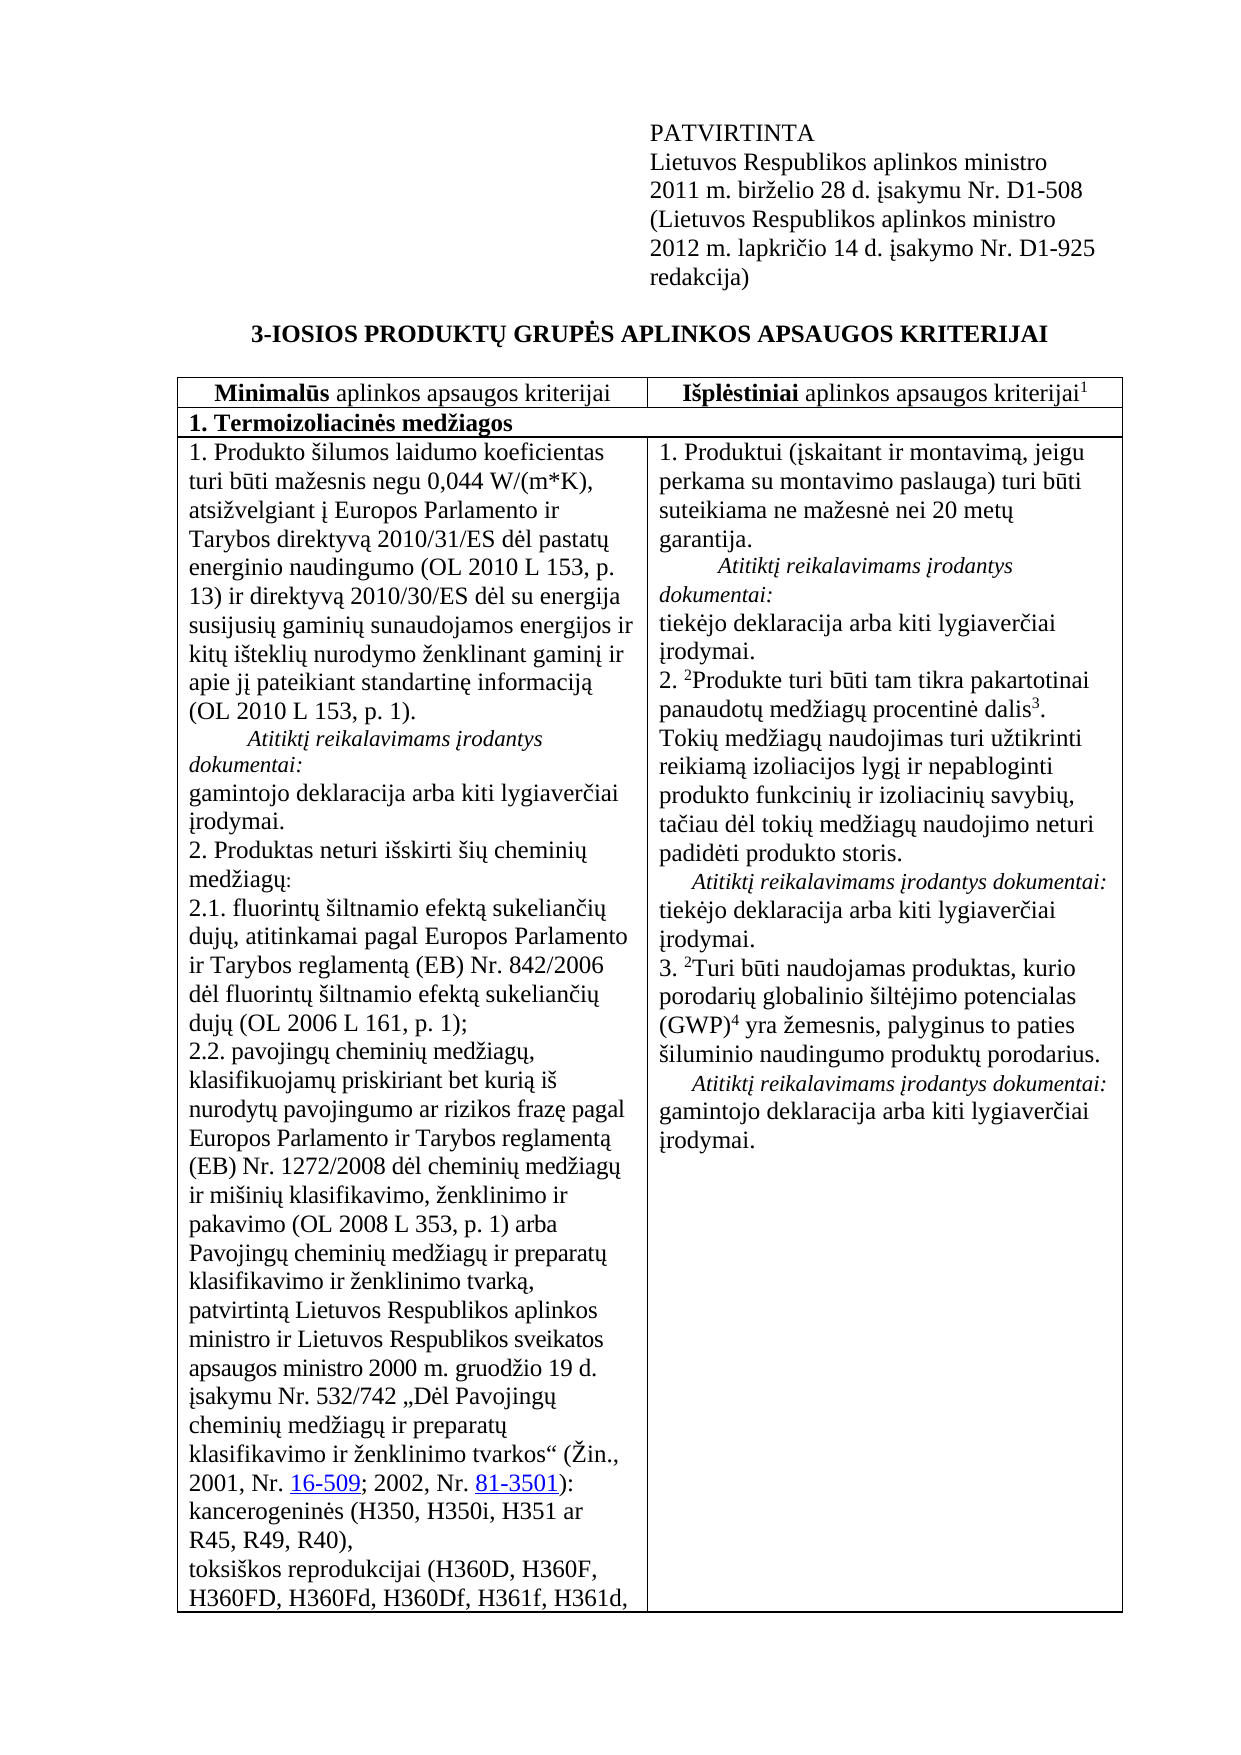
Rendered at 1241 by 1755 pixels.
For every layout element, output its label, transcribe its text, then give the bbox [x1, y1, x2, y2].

table_header Išplėstiniai aplinkos apsaugos kriterijai1 [648, 378, 1122, 407]
table_cell 1. Produktui (įskaitant ir montavimą, jeigu perkama su montavimo paslauga) turi būti suteikiama ne mažesnė nei 20 metų garantija. Atitiktį reikalavimams įrodantys dokumentai: tiekėjo deklaracija arba kiti lygiaverčiai įrodymai. 2. 2Produkte turi būti tam tikra pakartotinai panaudotų medžiagų procentinė dalis3. Tokių medžiagų naudojimas turi užtikrinti reikiamą izoliacijos lygį ir nepabloginti produkto funkcinių ir izoliacinių savybių, tačiau dėl tokių medžiagų naudojimo neturi padidėti produkto storis. Atitiktį reikalavimams įrodantys dokumentai: tiekėjo deklaracija arba kiti lygiaverčiai įrodymai. 3. 2Turi būti naudojamas produktas, kurio porodarių globalinio šiltėjimo potencialas (GWP)4 yra žemesnis, palyginus to paties šiluminio naudingumo produktų porodarius. Atitiktį reikalavimams įrodantys dokumentai: gamintojo deklaracija arba kiti lygiaverčiai įrodymai. [648, 438, 1122, 1611]
text 3-IOSIOS PRODUKTŲ GRUPĖS APLINKOS APSAUGOS KRITERIJAI [177, 319, 1122, 348]
text 2012 m. lapkričio 14 d. įsakymo Nr. D1-925 [649, 233, 1122, 262]
table_cell 1. Produkto šilumos laidumo koeficientas turi būti mažesnis negu 0,044 W/(m*K), atsižvelgiant į Europos Parlamento ir Tarybos direktyvą 2010/31/ES dėl pastatų energinio naudingumo (OL 2010 L 153, p. 13) ir direktyvą 2010/30/ES dėl su energija susijusių gaminių sunaudojamos energijos ir kitų išteklių nurodymo ženklinant gaminį ir apie jį pateikiant standartinę informaciją (OL 2010 L 153, p. 1). Atitiktį reikalavimams įrodantys dokumentai: gamintojo deklaracija arba kiti lygiaverčiai įrodymai. 2. Produktas neturi išskirti šių cheminių medžiagų: 2.1. fluorintų šiltnamio efektą sukeliančių dujų, atitinkamai pagal Europos Parlamento ir Tarybos reglamentą (EB) Nr. 842/2006 dėl fluorintų šiltnamio efektą sukeliančių dujų (OL 2006 L 161, p. 1); 2.2. pavojingų cheminių medžiagų, klasifikuojamų priskiriant bet kurią iš nurodytų pavojingumo ar rizikos frazę pagal Europos Parlamento ir Tarybos reglamentą (EB) Nr. 1272/2008 dėl cheminių medžiagų ir mišinių klasifikavimo, ženklinimo ir pakavimo (OL 2008 L 353, p. 1) arba Pavojingų cheminių medžiagų ir preparatų klasifikavimo ir ženklinimo tvarką, patvirtintą Lietuvos Respublikos aplinkos ministro ir Lietuvos Respublikos sveikatos apsaugos ministro 2000 m. gruodžio 19 d. įsakymu Nr. 532/742 „Dėl Pavojingų cheminių medžiagų ir preparatų klasifikavimo ir ženklinimo tvarkos“ (Žin., 2001, Nr. 16-509; 2002, Nr. 81-3501): kancerogeninės (H350, H350i, H351 ar R45, R49, R40), toksiškos reprodukcijai (H360D, H360F, H360FD, H360Fd, H360Df, H361f, H361d, [178, 438, 647, 1611]
text Lietuvos Respublikos aplinkos ministro [649, 147, 1122, 176]
table_cell 1. Termoizoliacinės medžiagos [178, 408, 1094, 436]
text PATVIRTINTA [649, 118, 1122, 147]
text 2011 m. birželio 28 d. įsakymu Nr. D1-508 [649, 176, 1122, 204]
text redakcija) [649, 262, 1122, 291]
text (Lietuvos Respublikos aplinkos ministro [649, 204, 1122, 233]
table_cell [1094, 408, 1122, 436]
table_header Minimalūs aplinkos apsaugos kriterijai [178, 378, 647, 407]
